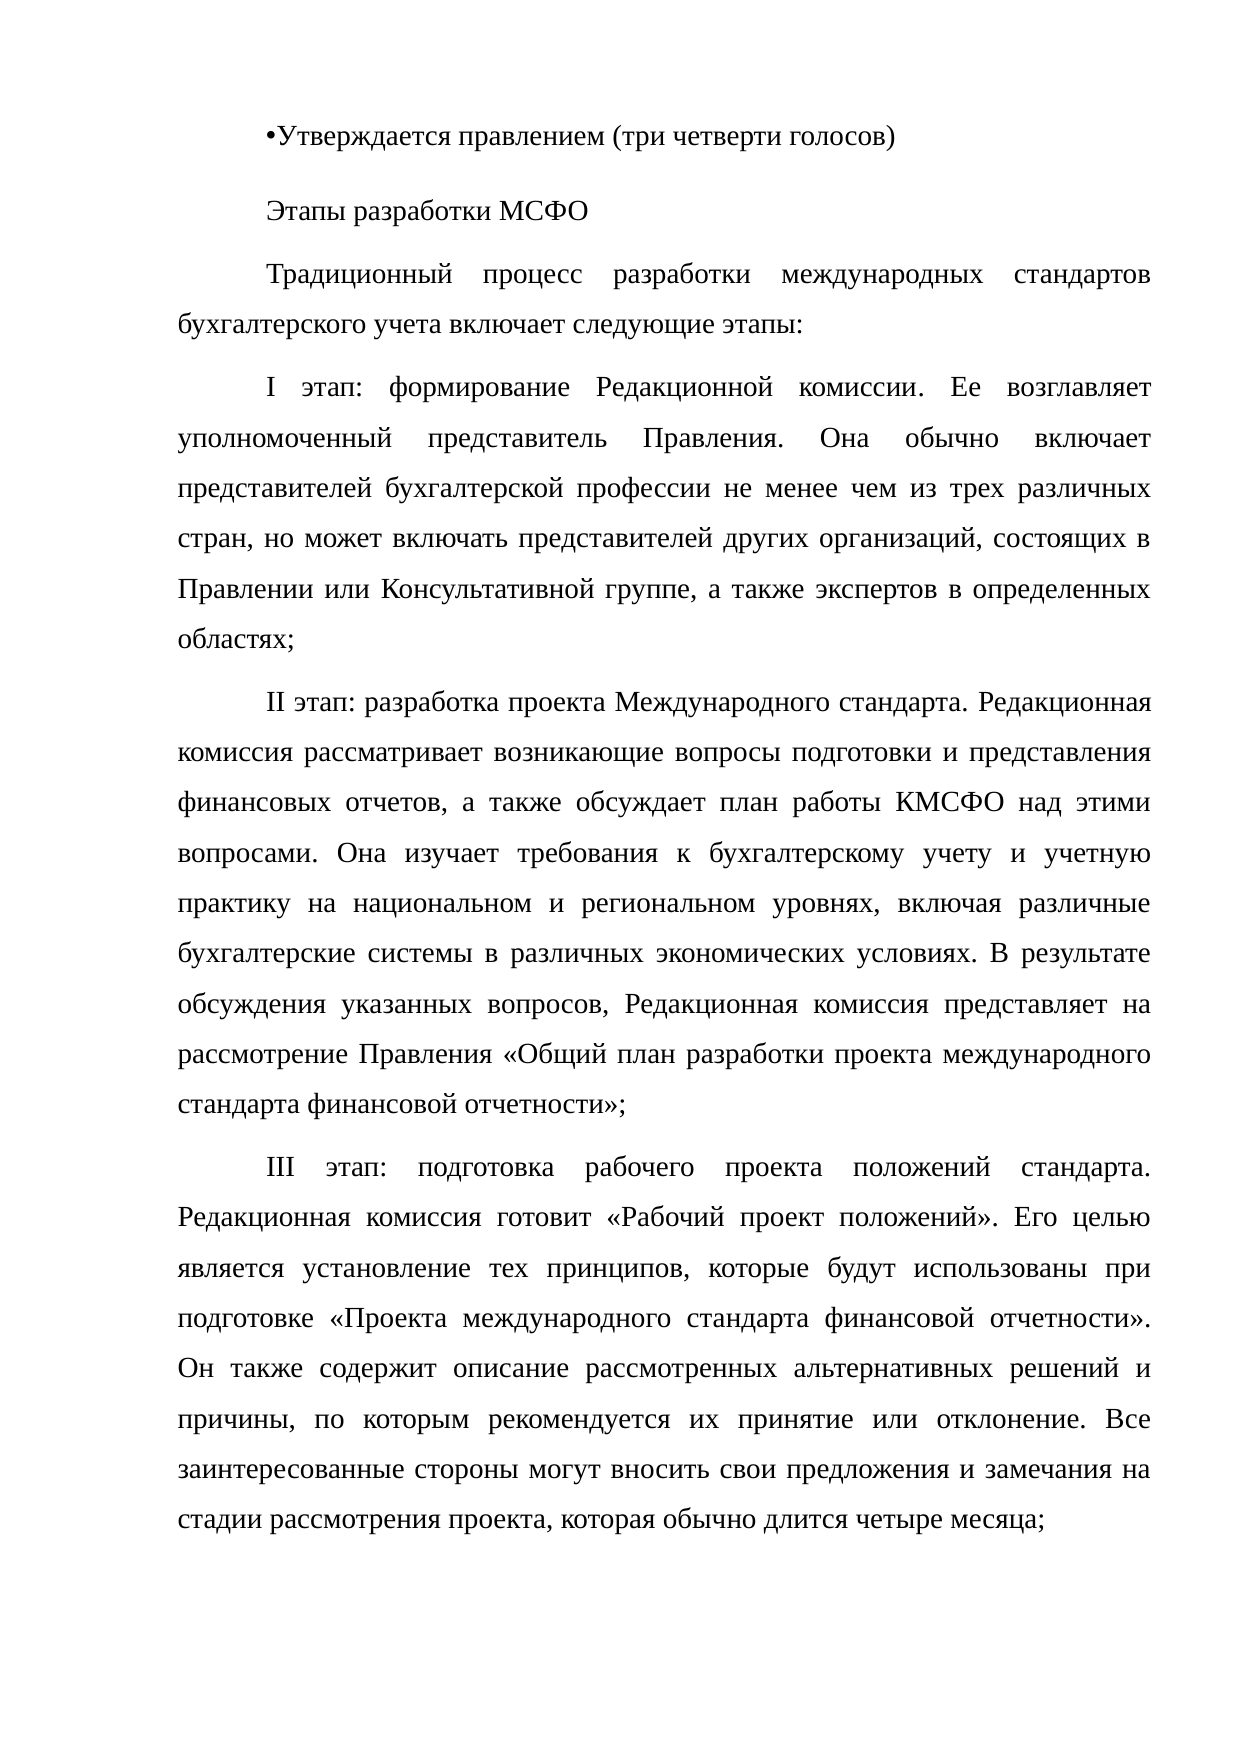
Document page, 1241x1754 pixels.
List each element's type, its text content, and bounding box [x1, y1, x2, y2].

text III этап: подготовка рабочего проекта положений стандарта. Редакционная комиссия готовит «Рабочий проект положений». Его целью является установление тех принципов, которые будут использованы при подготовке «Проекта международного стандарта финансовой отчетности». Он также содержит описание рассмотренных альтернативных решений и причины, по которым рекомендуется их принятие или отклонение. Все заинтересованные стороны могут вносить свои предложения и замечания на стадии рассмотрения проекта, которая обычно длится четыре месяца; [177, 1149, 1152, 1535]
subtitle Этапы разработки МСФО [177, 193, 1152, 227]
text I этап: формирование Редакционной комиссии. Ее возглавляет уполномоченный представитель Правления. Она обычно включает представителей бухгалтерской профессии не менее чем из трех различных стран, но может включать представителей других организаций, состоящих в Правлении или Консультативной группе, а также экспертов в определенных областях; [177, 369, 1152, 654]
text II этап: разработка проекта Международного стандарта. Редакционная комиссия рассматривает возникающие вопросы подготовки и представления финансовых отчетов, а также обсуждает план работы КМСФО над этими вопросами. Она изучает требования к бухгалтерскому учету и учетную практику на национальном и региональном уровнях, включая различные бухгалтерские системы в различных экономических условиях. В результате обсуждения указанных вопросов, Редакционная комиссия представляет на рассмотрение Правления «Общий план разработки проекта международного стандарта финансовой отчетности»; [177, 684, 1152, 1120]
text Традиционный процесс разработки международных стандартов бухгалтерского учета включает следующие этапы: [177, 256, 1152, 340]
list Утверждается правлением (три четверти голосов) [177, 118, 1152, 152]
